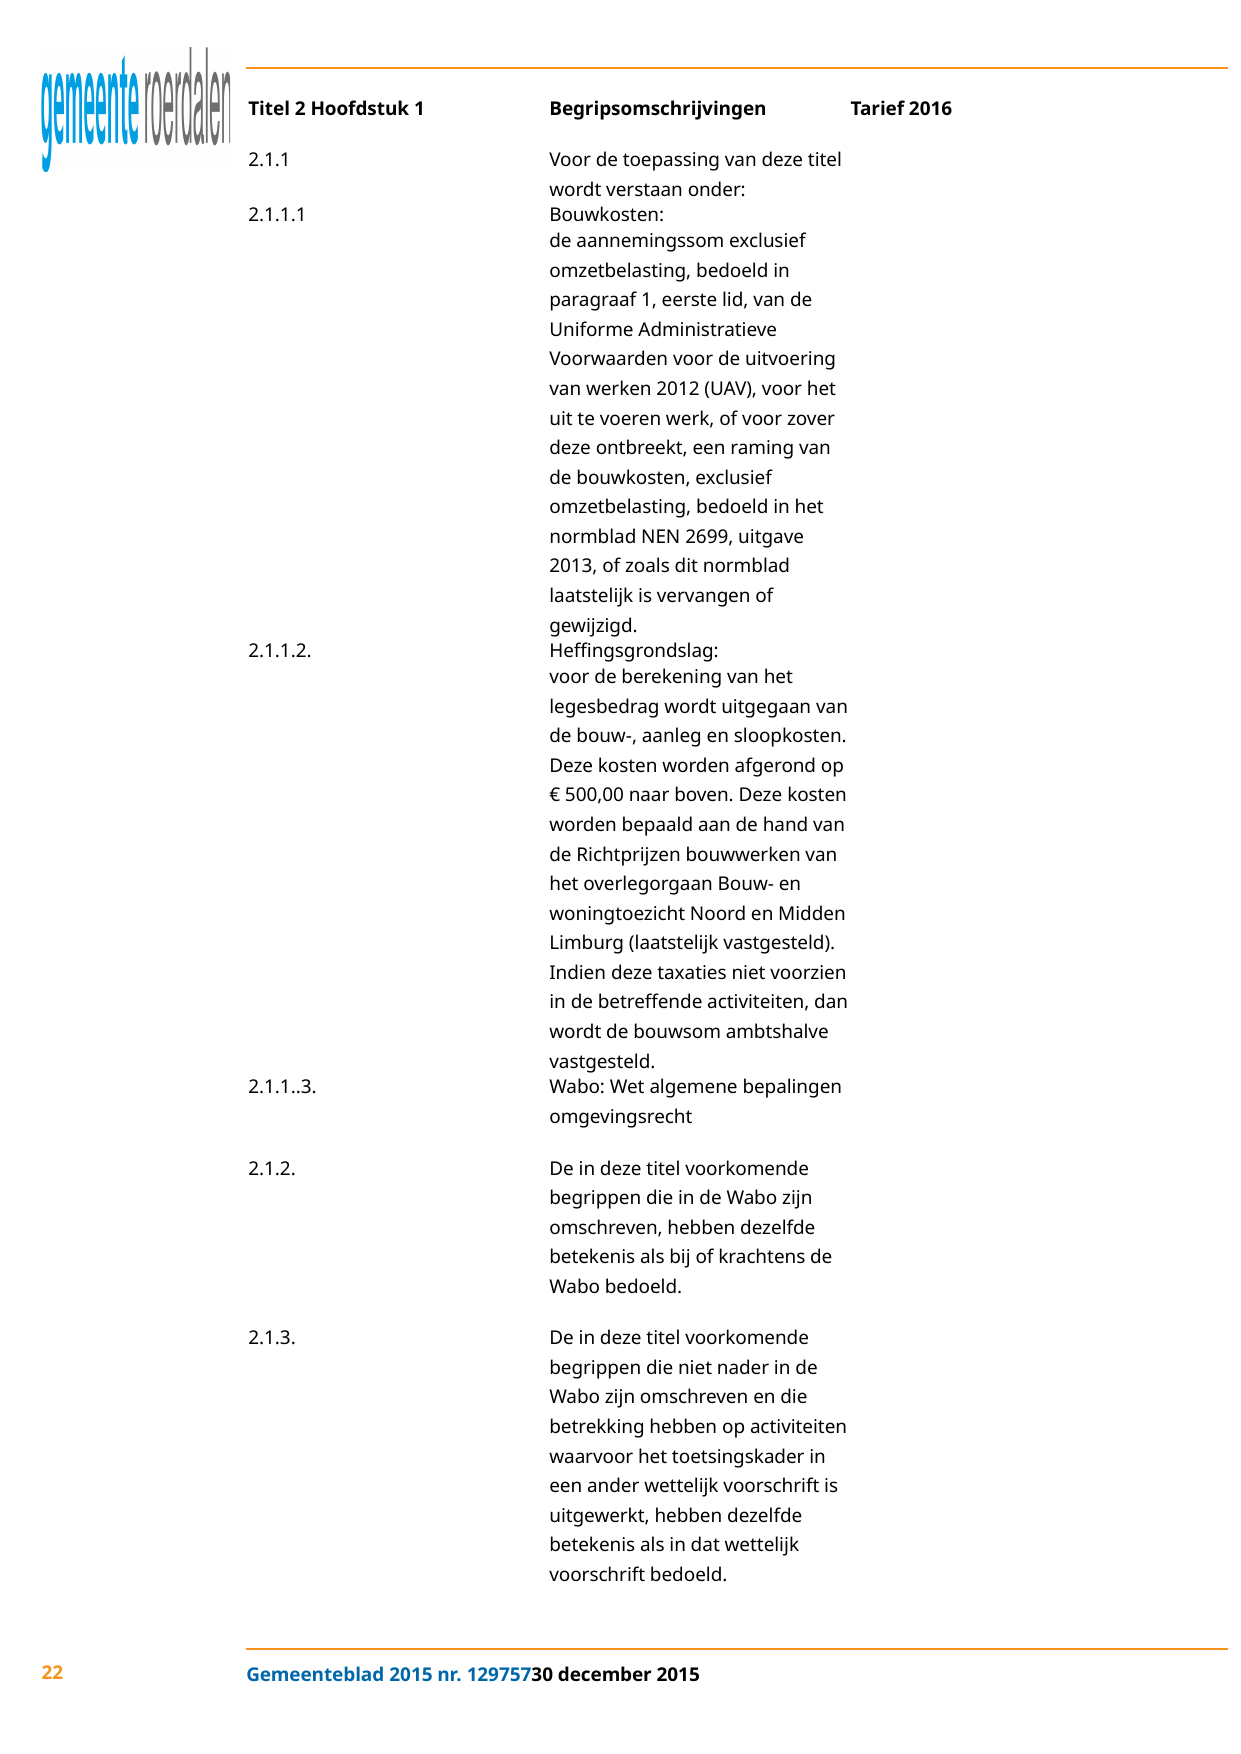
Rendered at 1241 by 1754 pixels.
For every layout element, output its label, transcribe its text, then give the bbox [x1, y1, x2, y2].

table_cell de aannemingssom exclusief omzetbelasting, bedoeld in paragraaf 1, eerste lid, van de Uniforme Administratieve Voorwaarden voor de uitvoering van werken 2012 (UAV), voor het uit te voeren werk, of voor zover deze ontbreekt, een raming van de bouwkosten, exclusief omzetbelasting, bedoeld in het normblad NEN 2699, uitgave 2013, of zoals dit normblad laatstelijk is vervangen of gewijzigd. [549, 227, 850, 638]
table_cell [248, 1299, 549, 1324]
table_cell 2.1.2. [248, 1155, 549, 1299]
table_cell Heffingsgrondslag: [549, 638, 850, 663]
table_cell 2.1.1 [248, 146, 549, 202]
table_cell 2.1.1.1 [248, 202, 549, 227]
table_cell [850, 1074, 1152, 1129]
table_cell 2.1.3. [248, 1325, 549, 1587]
table_header Titel 2 Hoofdstuk 1 [248, 95, 549, 121]
table_cell 2.1.1..3. [248, 1074, 549, 1129]
table_cell [549, 1129, 850, 1155]
table_cell [850, 146, 1152, 202]
table_cell [850, 638, 1152, 663]
table_cell voor de berekening van het legesbedrag wordt uitgegaan van de bouw-, aanleg en sloopkosten. Deze kosten worden afgerond op € 500,00 naar boven. Deze kosten worden bepaald aan de hand van de Richtprijzen bouwwerken van het overlegorgaan Bouw- en woningtoezicht Noord en Midden Limburg (laatstelijk vastgesteld). Indien deze taxaties niet voorzien in de betreffende activiteiten, dan wordt de bouwsom ambtshalve vastgesteld. [549, 663, 850, 1074]
table_header Begripsomschrijvingen [549, 95, 850, 121]
table_cell [248, 227, 549, 638]
table_cell [549, 121, 850, 146]
table_cell De in deze titel voorkomende begrippen die niet nader in de Wabo zijn omschreven en die betrekking hebben op activiteiten waarvoor het toetsingskader in een ander wettelijk voorschrift is uitgewerkt, hebben dezelfde betekenis als in dat wettelijk voorschrift bedoeld. [549, 1325, 850, 1587]
table_cell [850, 1155, 1152, 1299]
table_cell [248, 663, 549, 1074]
table_cell 2.1.1.2. [248, 638, 549, 663]
table_cell [248, 1129, 549, 1155]
table_cell [850, 1299, 1152, 1324]
table_cell [850, 663, 1152, 1074]
table_cell [850, 202, 1152, 227]
table_cell Wabo: Wet algemene bepalingen omgevingsrecht [549, 1074, 850, 1129]
table_cell [549, 1299, 850, 1324]
table_header Tarief 2016 [850, 95, 1152, 121]
table_cell [850, 121, 1152, 146]
table_cell [850, 1325, 1152, 1587]
table_cell Bouwkosten: [549, 202, 850, 227]
picture [41, 47, 231, 172]
table_cell [248, 121, 549, 146]
table_cell Voor de toepassing van deze titel wordt verstaan onder: [549, 146, 850, 202]
table_cell De in deze titel voorkomende begrippen die in de Wabo zijn omschreven, hebben dezelfde betekenis als bij of krachtens de Wabo bedoeld. [549, 1155, 850, 1299]
picture [41, 134, 48, 172]
table_cell [850, 1129, 1152, 1155]
table_cell [850, 227, 1152, 638]
